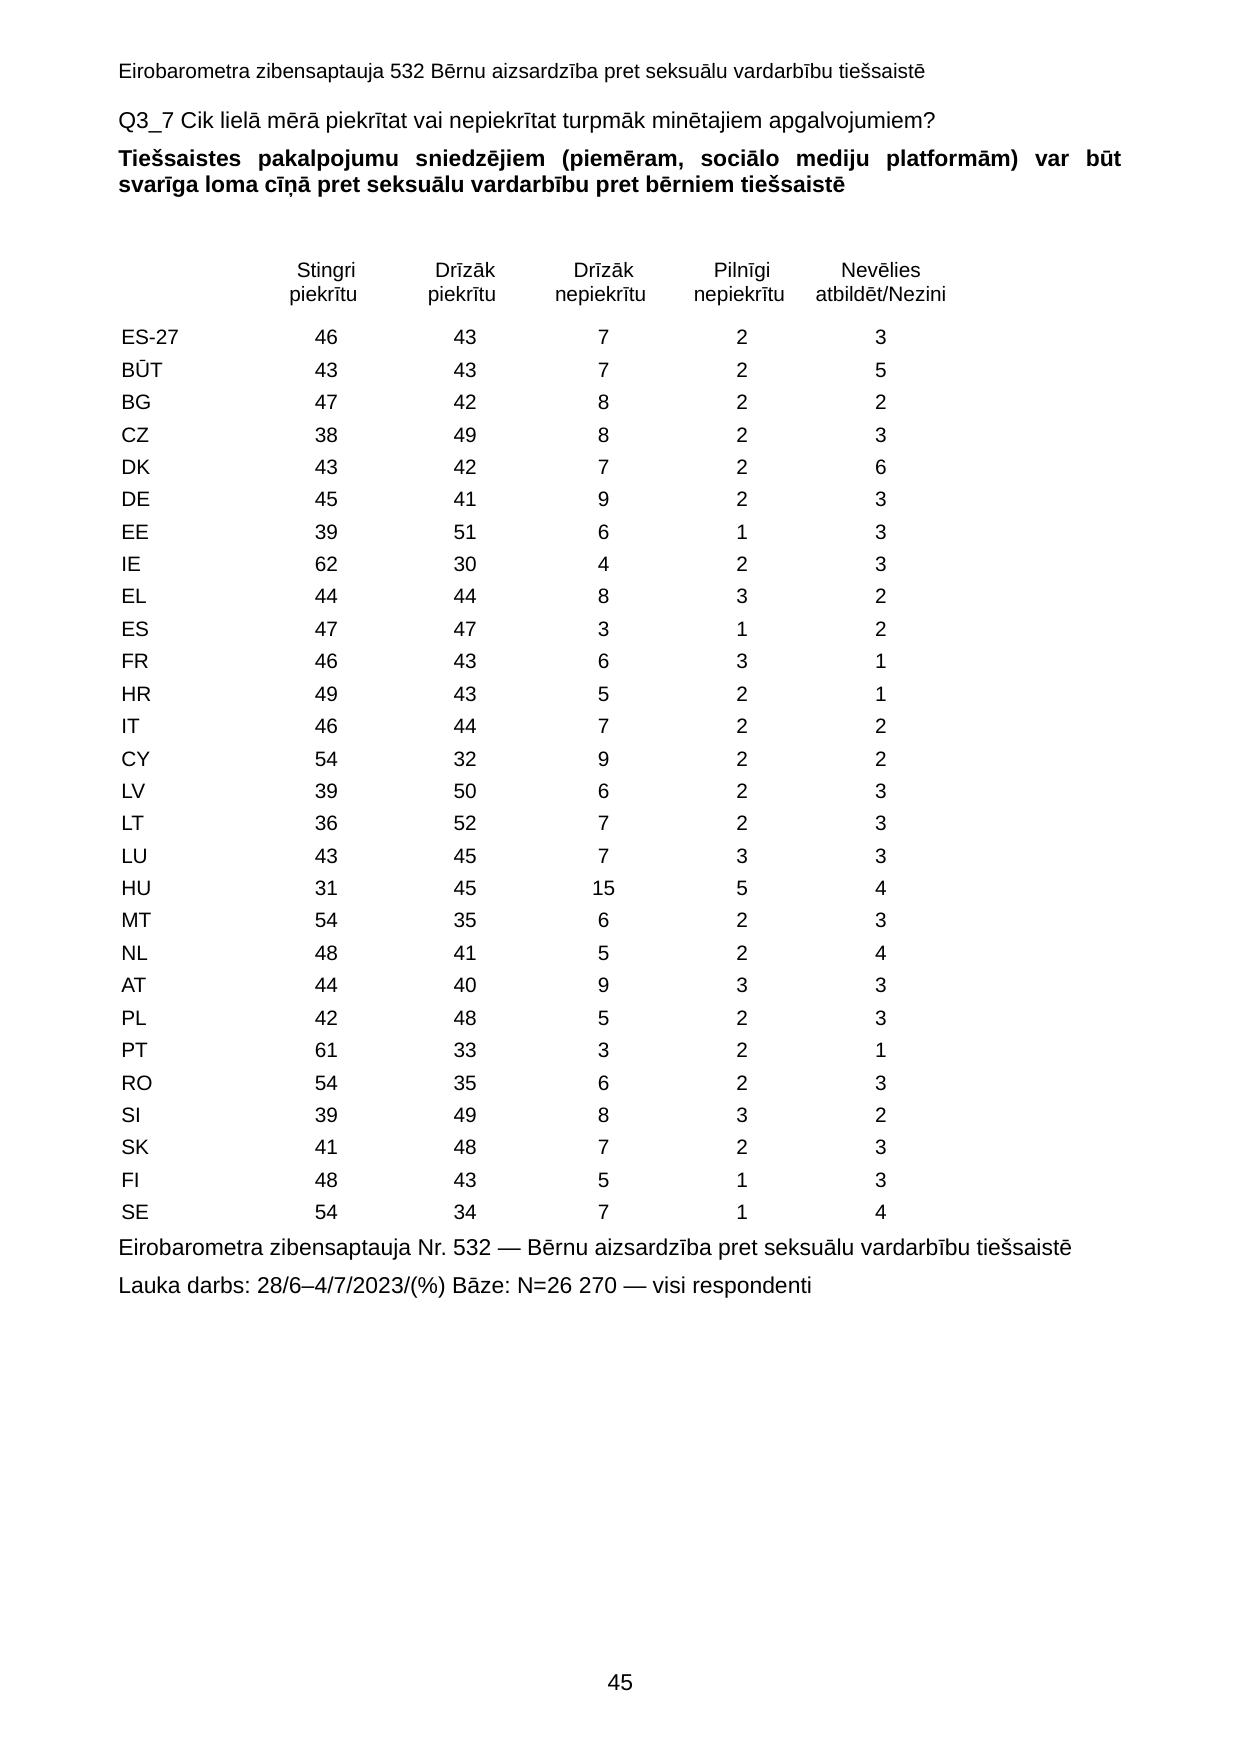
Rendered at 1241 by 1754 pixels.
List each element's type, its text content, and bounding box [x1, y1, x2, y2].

table_cell 45 [395, 839, 534, 872]
table_cell 3 [534, 613, 673, 645]
table_cell 4 [811, 872, 950, 904]
table_cell 2 [673, 678, 811, 710]
table_cell 51 [395, 515, 534, 548]
table_cell 43 [257, 839, 395, 872]
table_header Nevēlies atbildēt/Nezini [811, 242, 950, 321]
table_cell 3 [811, 807, 950, 839]
table_cell 2 [673, 1131, 811, 1163]
table_cell 3 [811, 839, 950, 872]
table_cell 62 [257, 548, 395, 580]
table_cell 43 [395, 321, 534, 353]
table_cell 43 [395, 645, 534, 677]
table_cell 4 [811, 937, 950, 969]
table_cell 48 [395, 1131, 534, 1163]
table_cell 3 [811, 1001, 950, 1034]
table_cell 7 [534, 451, 673, 483]
table_cell 52 [395, 807, 534, 839]
table_cell 38 [257, 418, 395, 451]
table_cell 41 [257, 1131, 395, 1163]
table_header Stingri piekrītu [257, 242, 395, 321]
table_cell 3 [811, 904, 950, 937]
table_cell 2 [811, 1099, 950, 1131]
table_cell 1 [673, 613, 811, 645]
table_cell LV [118, 775, 257, 807]
table_cell 45 [257, 483, 395, 515]
table_cell 9 [534, 969, 673, 1001]
table_cell 39 [257, 1099, 395, 1131]
table_cell 3 [811, 321, 950, 353]
table_cell 39 [257, 515, 395, 548]
table_cell 4 [811, 1196, 950, 1228]
text Tiešsaistes pakalpojumu sniedzējiem (piemēram, sociālo mediju platformām) var būt svarīga loma cīņā pret seksuālu vardarbību pret bērniem tiešsaistē [118, 145, 1122, 198]
table_cell 42 [395, 386, 534, 418]
table_cell 3 [673, 1099, 811, 1131]
table_cell 7 [534, 1196, 673, 1228]
table_cell BG [118, 386, 257, 418]
table_cell 36 [257, 807, 395, 839]
table_cell 6 [534, 904, 673, 937]
table_cell 9 [534, 742, 673, 774]
table_cell 30 [395, 548, 534, 580]
table_cell 3 [811, 1066, 950, 1098]
table_cell CZ [118, 418, 257, 451]
table_cell SK [118, 1131, 257, 1163]
table_cell IT [118, 710, 257, 742]
table_cell 5 [534, 1163, 673, 1196]
table_cell 3 [534, 1034, 673, 1066]
table_cell 7 [534, 354, 673, 386]
table_cell 2 [673, 1066, 811, 1098]
table_cell 6 [534, 645, 673, 677]
table_cell 44 [257, 969, 395, 1001]
table_cell 7 [534, 807, 673, 839]
table_cell 6 [534, 775, 673, 807]
table_cell 3 [811, 969, 950, 1001]
table_cell 54 [257, 742, 395, 774]
table_cell 61 [257, 1034, 395, 1066]
table_cell HU [118, 872, 257, 904]
table_cell 40 [395, 969, 534, 1001]
table_cell 49 [395, 1099, 534, 1131]
table_cell 46 [257, 321, 395, 353]
table_cell 44 [395, 580, 534, 613]
table_cell 2 [673, 742, 811, 774]
table_cell 54 [257, 1066, 395, 1098]
table_cell AT [118, 969, 257, 1001]
table_cell 49 [257, 678, 395, 710]
table_cell 2 [673, 1001, 811, 1034]
table_cell 15 [534, 872, 673, 904]
table_cell 47 [257, 613, 395, 645]
table_cell 43 [257, 354, 395, 386]
table_cell 1 [673, 1163, 811, 1196]
table_cell 3 [811, 1131, 950, 1163]
table_cell 34 [395, 1196, 534, 1228]
table_cell 2 [673, 710, 811, 742]
table_cell 2 [673, 418, 811, 451]
table_cell 7 [534, 710, 673, 742]
table_cell BŪT [118, 354, 257, 386]
table_cell 4 [534, 548, 673, 580]
table_cell 46 [257, 710, 395, 742]
table_cell 5 [534, 937, 673, 969]
table_cell 6 [534, 515, 673, 548]
table_cell LT [118, 807, 257, 839]
table_cell 7 [534, 839, 673, 872]
table_header Drīzāk piekrītu [395, 242, 534, 321]
table_cell DK [118, 451, 257, 483]
table_header Pilnīgi nepiekrītu [673, 242, 811, 321]
table_cell CY [118, 742, 257, 774]
table_cell 3 [673, 645, 811, 677]
table_cell 2 [811, 613, 950, 645]
table_cell 3 [673, 839, 811, 872]
table_cell 54 [257, 1196, 395, 1228]
table_cell 3 [811, 515, 950, 548]
table_cell SI [118, 1099, 257, 1131]
table_cell 50 [395, 775, 534, 807]
text Eirobarometra zibensaptauja Nr. 532 — Bērnu aizsardzība pret seksuālu vardarbību tiešsaistē [118, 1234, 1122, 1260]
table_cell 41 [395, 937, 534, 969]
table_cell PL [118, 1001, 257, 1034]
table_cell 3 [673, 580, 811, 613]
table_cell 5 [811, 354, 950, 386]
table_cell SE [118, 1196, 257, 1228]
table_cell 1 [673, 515, 811, 548]
table_cell 47 [395, 613, 534, 645]
table_cell 46 [257, 645, 395, 677]
table_cell 5 [673, 872, 811, 904]
table_cell LU [118, 839, 257, 872]
table_cell 48 [395, 1001, 534, 1034]
table_cell 2 [673, 904, 811, 937]
table_header [118, 242, 257, 321]
table_cell 47 [257, 386, 395, 418]
text Lauka darbs: 28/6–4/7/2023/(%) Bāze: N=26 270 — visi respondenti [118, 1272, 1122, 1299]
table_cell 6 [534, 1066, 673, 1098]
table_cell 7 [534, 1131, 673, 1163]
table_cell 39 [257, 775, 395, 807]
table_cell 32 [395, 742, 534, 774]
table_cell 1 [811, 678, 950, 710]
table_cell 8 [534, 418, 673, 451]
table_cell 3 [811, 418, 950, 451]
table_cell 43 [395, 1163, 534, 1196]
table_cell EL [118, 580, 257, 613]
table_cell 2 [811, 580, 950, 613]
table_cell 8 [534, 386, 673, 418]
table_cell FI [118, 1163, 257, 1196]
table_cell 2 [673, 483, 811, 515]
text Q3_7 Cik lielā mērā piekrītat vai nepiekrītat turpmāk minētajiem apgalvojumiem? [118, 107, 1122, 133]
table_cell DE [118, 483, 257, 515]
table_cell 35 [395, 904, 534, 937]
table_cell 2 [673, 937, 811, 969]
table_cell 2 [673, 807, 811, 839]
table_cell 6 [811, 451, 950, 483]
table_cell 48 [257, 1163, 395, 1196]
table_cell 42 [257, 1001, 395, 1034]
table_cell 2 [673, 775, 811, 807]
table_cell 2 [673, 1034, 811, 1066]
table_cell RO [118, 1066, 257, 1098]
table_cell 1 [811, 645, 950, 677]
table_cell 9 [534, 483, 673, 515]
table_cell 3 [811, 775, 950, 807]
table_cell 54 [257, 904, 395, 937]
table_cell 2 [673, 451, 811, 483]
table_cell 2 [673, 386, 811, 418]
table_cell 44 [395, 710, 534, 742]
table_cell 5 [534, 1001, 673, 1034]
table_cell 2 [811, 386, 950, 418]
table_cell 3 [811, 483, 950, 515]
table_cell 48 [257, 937, 395, 969]
table_cell ES [118, 613, 257, 645]
table_cell NL [118, 937, 257, 969]
table_cell FR [118, 645, 257, 677]
table_cell 1 [811, 1034, 950, 1066]
table_cell 41 [395, 483, 534, 515]
table_cell 44 [257, 580, 395, 613]
table_cell 49 [395, 418, 534, 451]
table_cell 31 [257, 872, 395, 904]
table_cell 42 [395, 451, 534, 483]
table_cell 43 [395, 354, 534, 386]
table_cell EE [118, 515, 257, 548]
table_cell 3 [811, 548, 950, 580]
table_cell 2 [673, 321, 811, 353]
table_cell 33 [395, 1034, 534, 1066]
table_cell 35 [395, 1066, 534, 1098]
table_cell 43 [257, 451, 395, 483]
table_cell 45 [395, 872, 534, 904]
table_cell 8 [534, 1099, 673, 1131]
table_cell 3 [673, 969, 811, 1001]
table_cell 5 [534, 678, 673, 710]
table_cell 8 [534, 580, 673, 613]
table_cell PT [118, 1034, 257, 1066]
table_cell 7 [534, 321, 673, 353]
table_cell IE [118, 548, 257, 580]
table_cell 3 [811, 1163, 950, 1196]
table_cell ES-27 [118, 321, 257, 353]
table_cell 43 [395, 678, 534, 710]
table_cell 2 [811, 742, 950, 774]
table_cell 2 [673, 548, 811, 580]
table_cell 2 [811, 710, 950, 742]
table_cell 2 [673, 354, 811, 386]
table_cell MT [118, 904, 257, 937]
table_cell 1 [673, 1196, 811, 1228]
table_header Drīzāk nepiekrītu [534, 242, 673, 321]
table_cell HR [118, 678, 257, 710]
